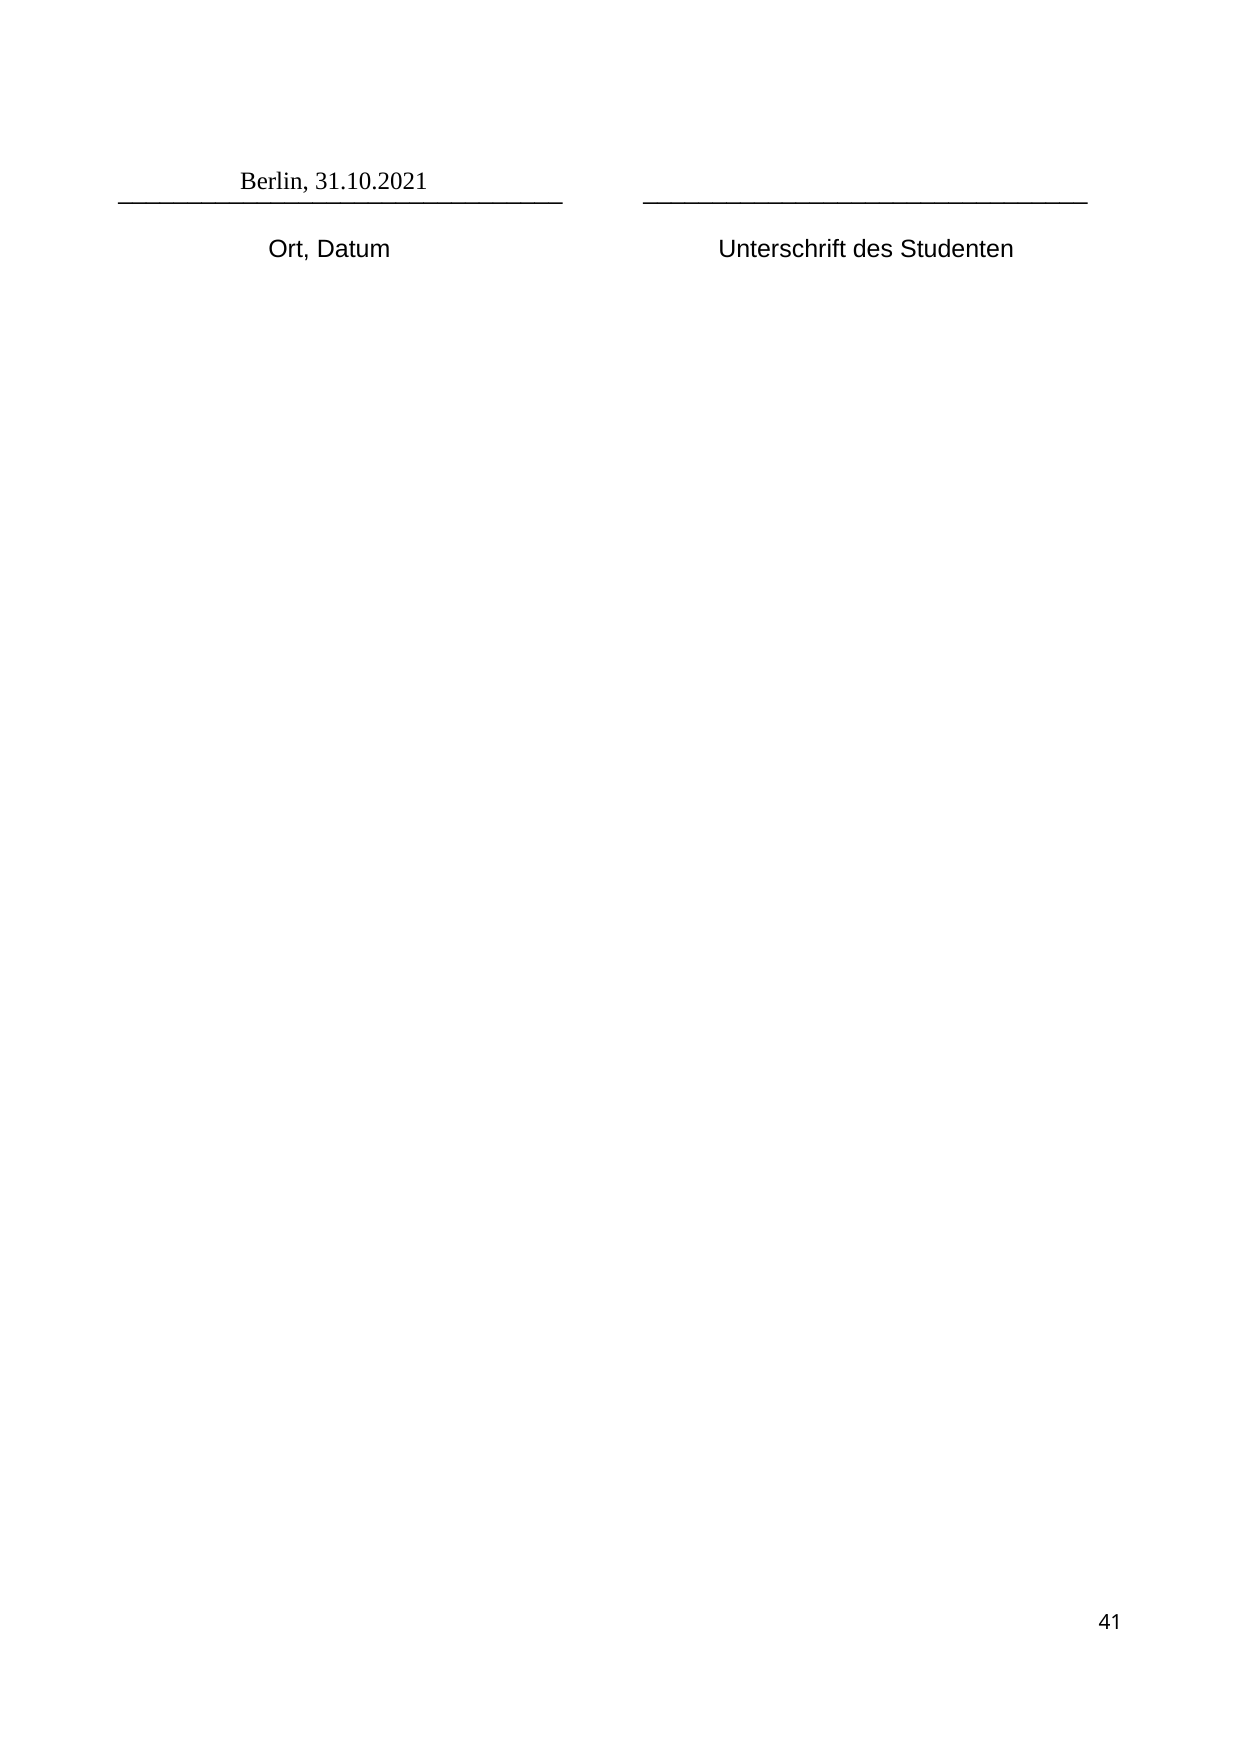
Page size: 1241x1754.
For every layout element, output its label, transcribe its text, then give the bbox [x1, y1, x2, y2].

text ________________________________ ________________________________ [118, 176, 1122, 205]
text Ort, Datum Unterschrift des Studenten [118, 234, 1122, 263]
